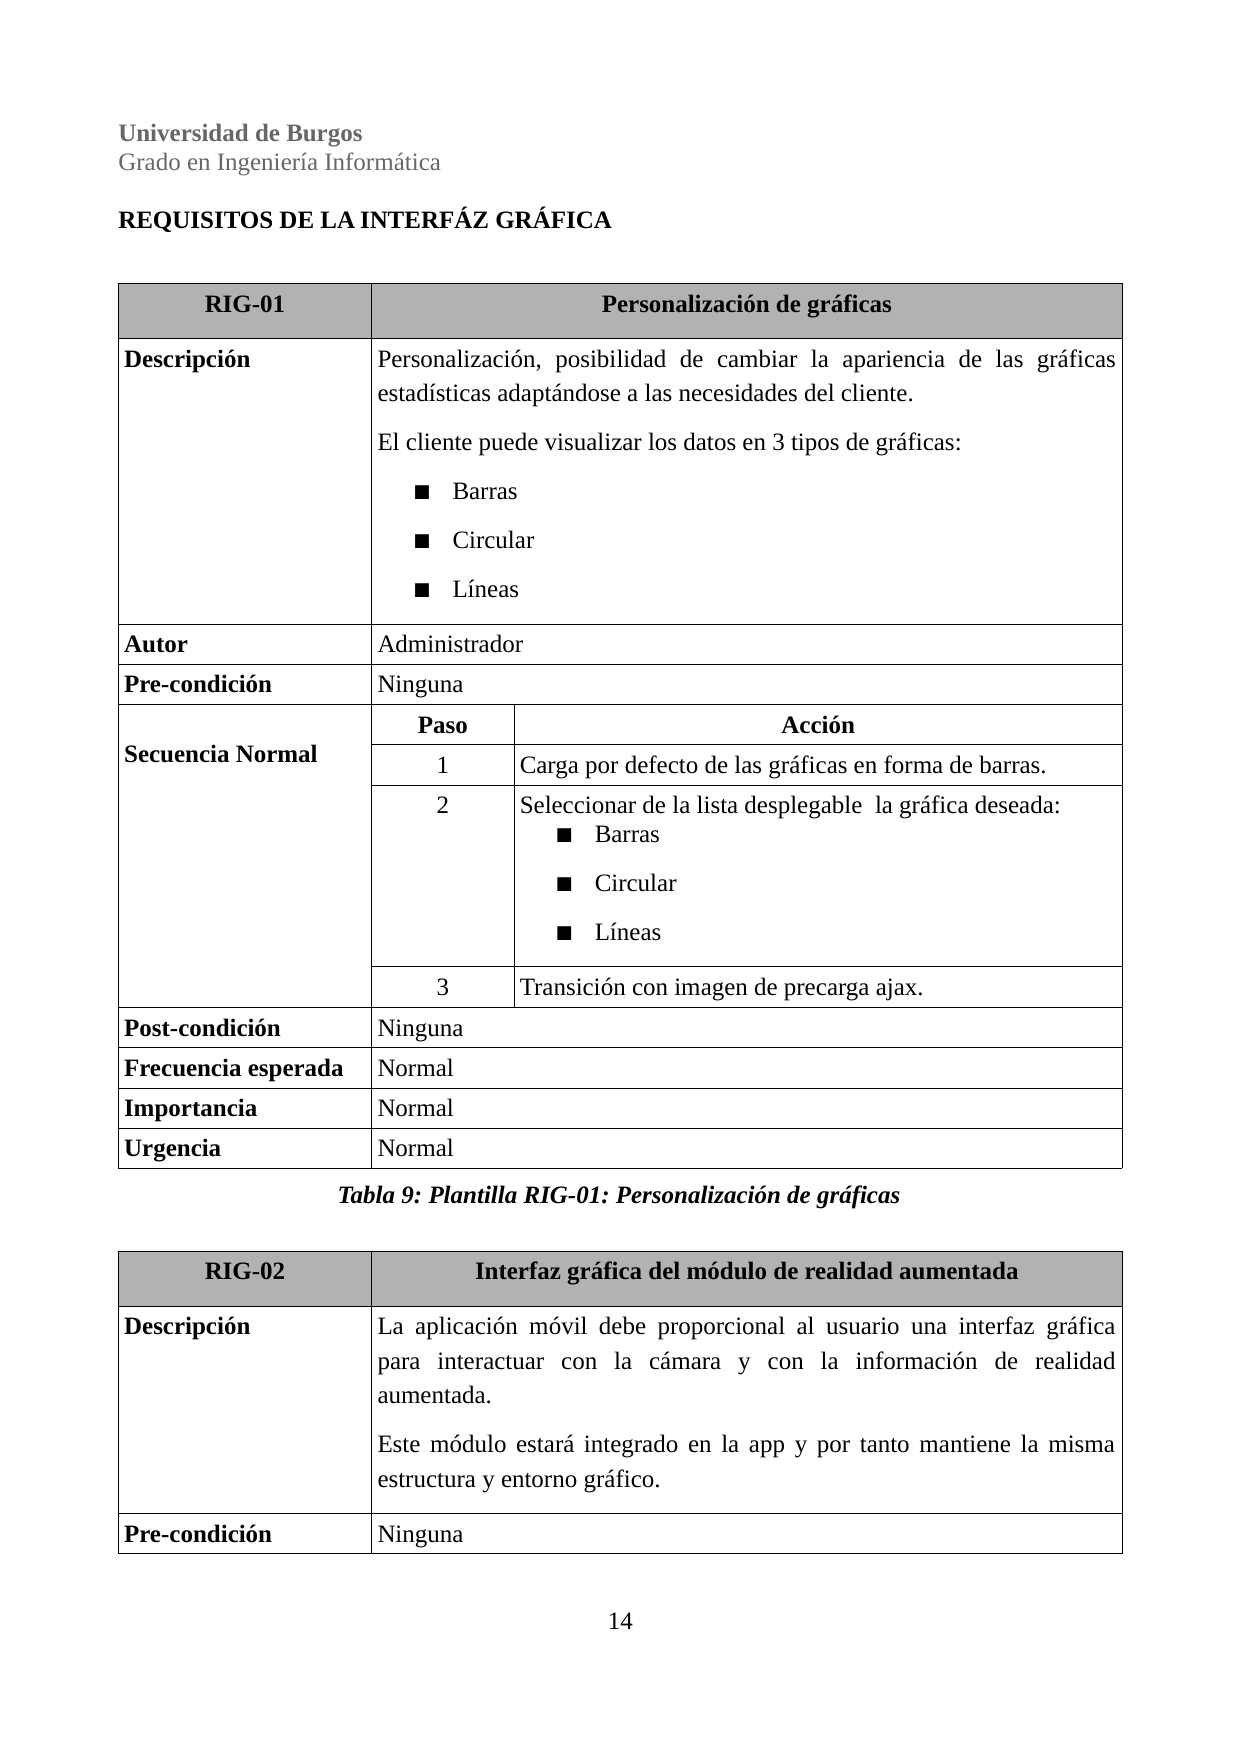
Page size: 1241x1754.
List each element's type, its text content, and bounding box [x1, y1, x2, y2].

table_header Personalización de gráficas [372, 284, 1122, 338]
text REQUISITOS DE LA INTERFÁZ GRÁFICA [118, 205, 1122, 234]
table_header RIG-01 [119, 284, 371, 338]
table_cell Administrador [372, 625, 1122, 664]
table_cell Seleccionar de la lista desplegable la gráfica deseada: Barras Circular Líneas [515, 786, 1122, 966]
table_cell La aplicación móvil debe proporcional al usuario una interfaz gráfica para interactuar con la cámara y con la información de realidad aumentada. Este módulo estará integrado en la app y por tanto mantiene la misma estructura y entorno gráfico. [372, 1307, 1122, 1513]
text Tabla 9: Plantilla RIG-01: Personalización de gráficas [118, 1181, 1122, 1209]
table_cell Ninguna [372, 1008, 1122, 1047]
table_cell Importancia [119, 1089, 371, 1128]
table_cell Carga por defecto de las gráficas en forma de barras. [515, 745, 1122, 785]
table_cell 3 [372, 967, 514, 1007]
table_cell Post-condición [119, 1008, 371, 1047]
table_cell Pre-condición [119, 1514, 371, 1553]
table_cell Normal [372, 1129, 1122, 1168]
table_cell Paso [372, 705, 514, 744]
table_cell Normal [372, 1089, 1122, 1128]
table_cell 2 [372, 786, 514, 966]
table_cell Secuencia Normal [119, 705, 371, 1007]
table_cell Normal [372, 1048, 1122, 1087]
table_cell Personalización, posibilidad de cambiar la apariencia de las gráficas estadísticas adaptándose a las necesidades del cliente. El cliente puede visualizar los datos en 3 tipos de gráficas: Barras Circular Líneas [372, 339, 1122, 623]
table_cell Frecuencia esperada [119, 1048, 371, 1087]
table_cell Pre-condición [119, 665, 371, 704]
table_cell Ninguna [372, 665, 1122, 704]
table_cell 1 [372, 745, 514, 785]
table_cell Autor [119, 625, 371, 664]
table_cell Urgencia [119, 1129, 371, 1168]
table_header Interfaz gráfica del módulo de realidad aumentada [372, 1252, 1122, 1306]
table_cell Transición con imagen de precarga ajax. [515, 967, 1122, 1007]
table_cell Descripción [119, 1307, 371, 1513]
table_cell Descripción [119, 339, 371, 623]
table_header RIG-02 [119, 1252, 371, 1306]
table_cell Ninguna [372, 1514, 1122, 1553]
table_cell Acción [515, 705, 1122, 744]
